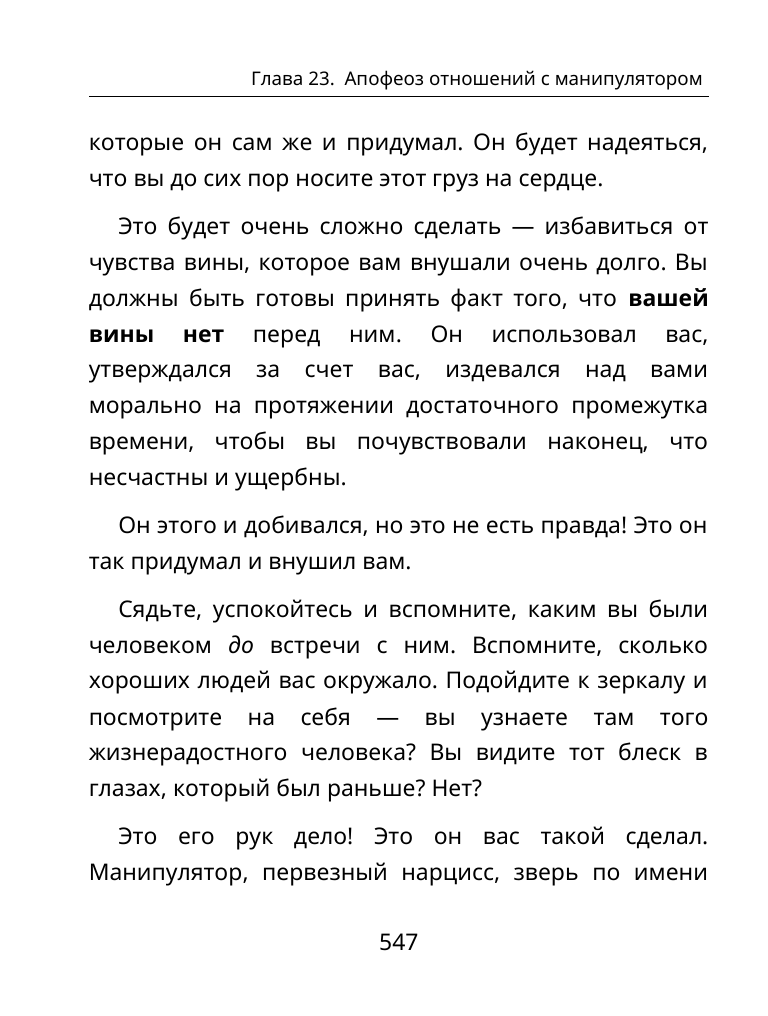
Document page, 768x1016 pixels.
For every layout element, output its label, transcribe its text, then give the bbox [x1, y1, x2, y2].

text Сядьте, успокойтесь и вспомните, каким вы были человеком до встречи с ним. Вспомните, сколько хороших людей вас окружало. Подойдите к зеркалу и посмотрите на себя — вы узнаете там того жизнерадостного человека? Вы видите тот блеск в глазах, который был раньше? Нет? [88, 593, 709, 803]
text Он этого и добивался, но это не есть правда! Это он так придумал и внушил вам. [88, 509, 709, 576]
text которые он сам же и придумал. Он будет надеяться, что вы до сих пор носите этот груз на сердце. [88, 126, 709, 193]
text Это будет очень сложно сделать — избавиться от чувства вины, которое вам внушали очень долго. Вы должны быть готовы принять факт того, что вашей вины нет перед ним. Он использовал вас, утверждался за счет вас, издевался над вами морально на протяжении достаточного промежутка времени, чтобы вы почувствовали наконец, что несчастны и ущербны. [88, 210, 709, 492]
text Это его рук дело! Это он вас такой сделал. Манипулятор, первезный нарцисс, зверь по имени [88, 820, 709, 887]
